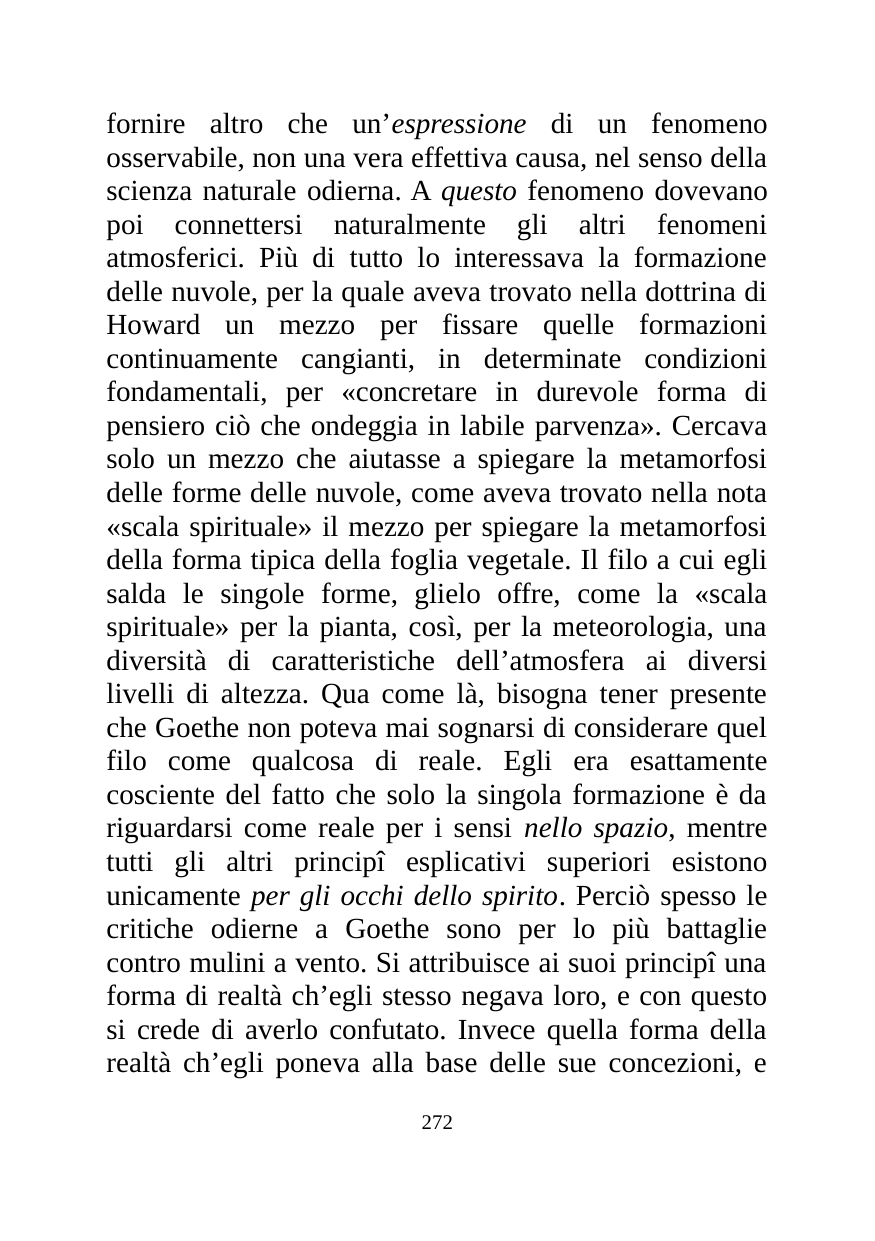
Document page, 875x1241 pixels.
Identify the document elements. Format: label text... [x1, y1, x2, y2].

text fornire altro che un’espressione di un fenomeno osservabile, non una vera effettiva causa, nel senso della scienza naturale odierna. A questo fenomeno dovevano poi connettersi naturalmente gli altri fenomeni atmosferici. Più di tutto lo interessava la formazione delle nuvole, per la quale aveva trovato nella dottrina di Howard un mezzo per fissare quelle formazioni continuamente cangianti, in determinate condizioni fondamentali, per «concretare in durevole forma di pensiero ciò che ondeggia in labile parvenza». Cercava solo un mezzo che aiutasse a spiegare la metamorfosi delle forme delle nuvole, come aveva trovato nella nota «scala spirituale» il mezzo per spiegare la metamorfosi della forma tipica della foglia vegetale. Il filo a cui egli salda le singole forme, glielo offre, come la «scala spirituale» per la pianta, così, per la meteorologia, una diversità di caratteristiche dell’atmosfera ai diversi livelli di altezza. Qua come là, bisogna tener presente che Goethe non poteva mai sognarsi di considerare quel filo come qualcosa di reale. Egli era esattamente cosciente del fatto che solo la singola formazione è da riguardarsi come reale per i sensi nello spazio, mentre tutti gli altri principî esplicativi superiori esistono unicamente per gli occhi dello spirito. Perciò spesso le critiche odierne a Goethe sono per lo più battaglie contro mulini a vento. Si attribuisce ai suoi principî una forma di realtà ch’egli stesso negava loro, e con questo si crede di averlo confutato. Invece quella forma della realtà ch’egli poneva alla base delle sue concezioni, e [106, 106, 768, 1079]
